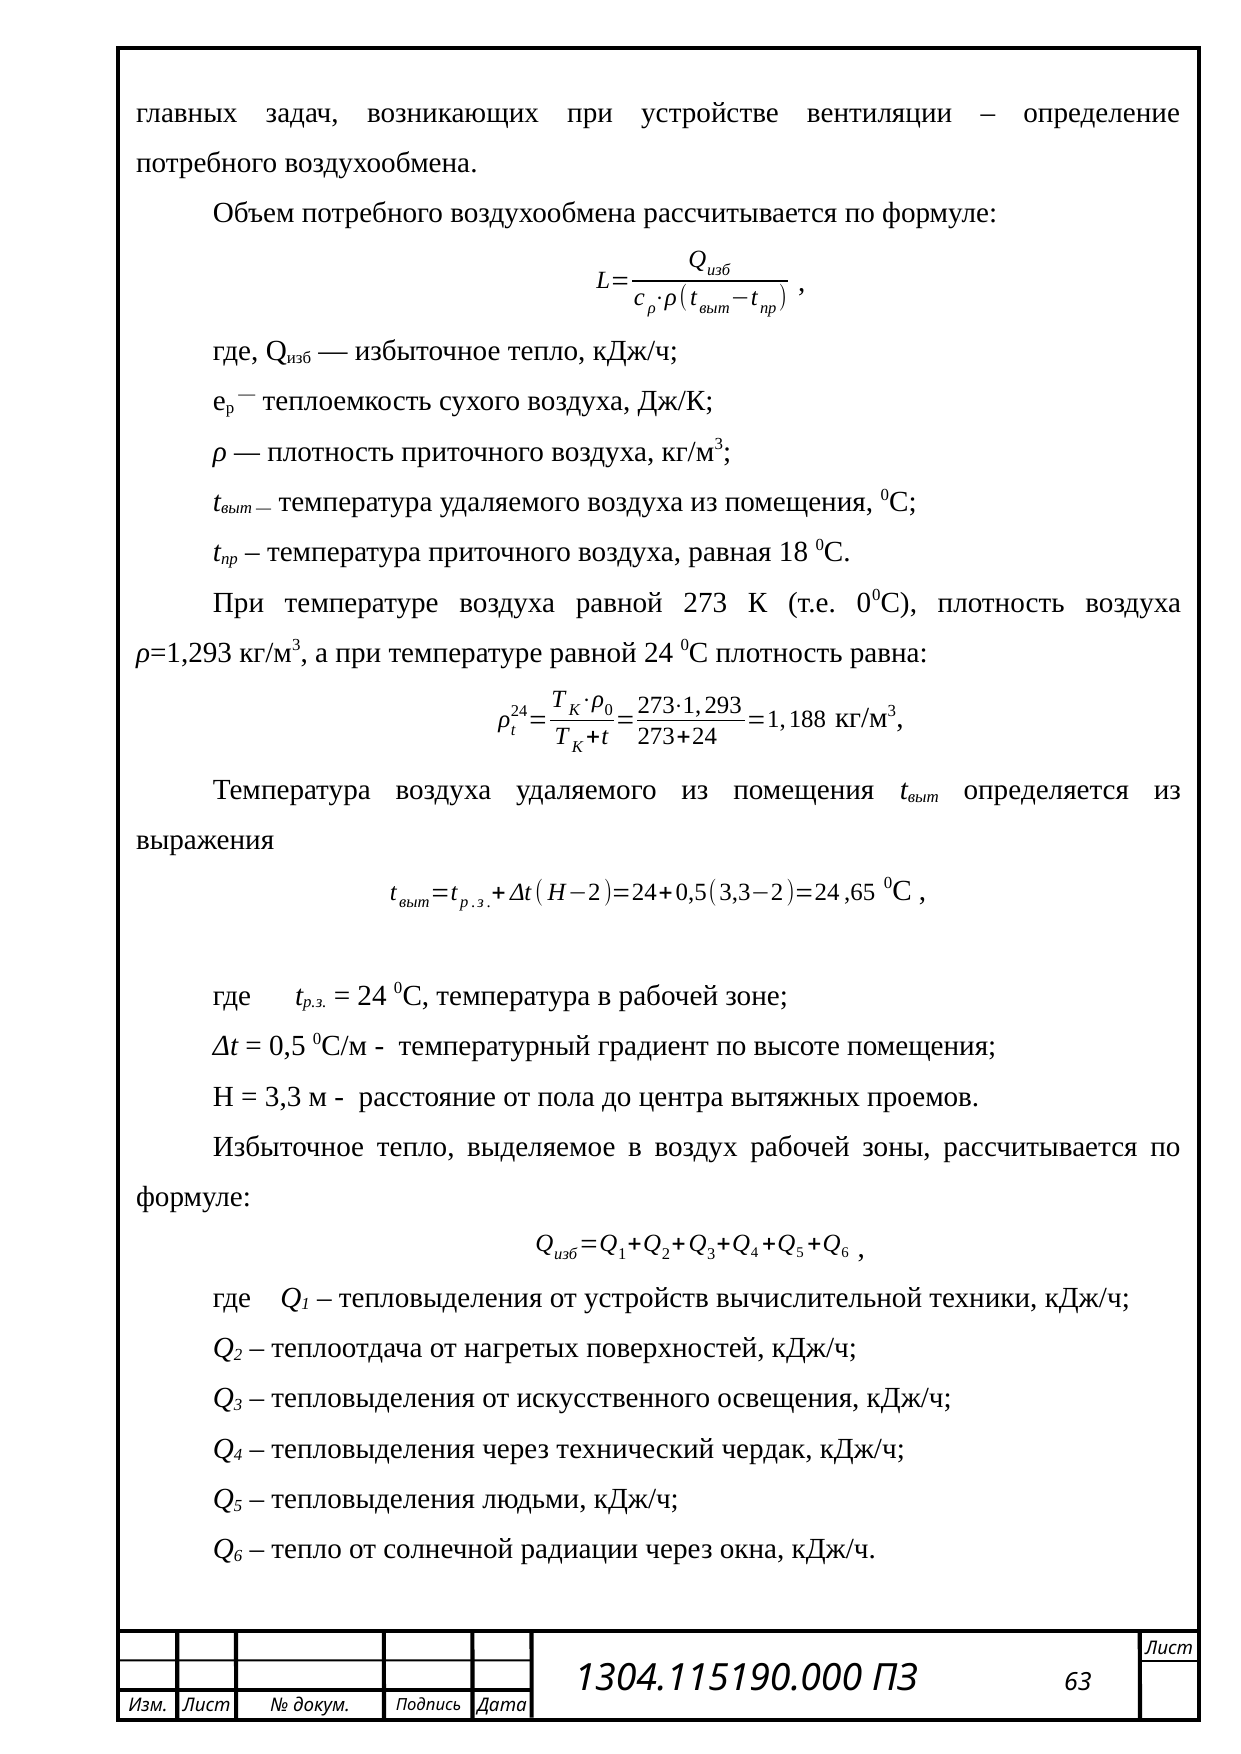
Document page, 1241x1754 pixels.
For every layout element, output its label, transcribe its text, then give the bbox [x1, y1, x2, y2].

text Объем потребного воздухообмена рассчитывается по формуле: [136, 196, 1181, 229]
text где Q1 – тепловыделения от устройств вычислительной техники, кДж/ч; [136, 1280, 1181, 1313]
text Q5 – тепловыделения людьми, кДж/ч; [136, 1481, 1181, 1515]
text При температуре воздуха равной 273 К (т.е. 00С), плотность воздуха ρ=1,293 кг/м3, а при температуре равной 24 0С плотность равна: [136, 585, 1181, 669]
text ep — теплоемкость сухого воздуха, Дж/К; [136, 383, 1181, 417]
text tвыт — температура удаляемого воздуха из помещения, 0С; [136, 484, 1181, 518]
text , [136, 1230, 1181, 1263]
text Q3 – тепловыделения от искусственного освещения, кДж/ч; [136, 1381, 1181, 1414]
text 0С , [136, 873, 1181, 911]
text где tр.з. = 24 0С, температура в рабочей зоне; [136, 978, 1181, 1012]
text H = 3,3 м - расстояние от пола до центра вытяжных проемов. [136, 1079, 1181, 1112]
text , [136, 246, 1181, 316]
text Q2 – теплоотдача от нагретых поверхностей, кДж/ч; [136, 1330, 1181, 1364]
text Q6 – тепло от солнечной радиации через окна, кДж/ч. [136, 1532, 1181, 1565]
text tпр – температура приточного воздуха, равная 18 0С. [136, 534, 1181, 568]
text Q4 – тепловыделения через технический чердак, кДж/ч; [136, 1431, 1181, 1464]
text ρ — плотность приточного воздуха, кг/м3; [136, 434, 1181, 467]
text Температура воздуха удаляемого из помещения tвыт определяется из выражения [136, 772, 1181, 856]
text кг/м3, [136, 685, 1181, 755]
text Δt = 0,5 0С/м - температурный градиент по высоте помещения; [136, 1028, 1181, 1062]
text где, Qизб — избыточное тепло, кДж/ч; [136, 333, 1181, 367]
text главных задач, возникающих при устройстве вентиляции – определение потребного воздухообмена. [136, 95, 1181, 179]
text Избыточное тепло, выделяемое в воздух рабочей зоны, рассчитывается по формуле: [136, 1129, 1181, 1213]
